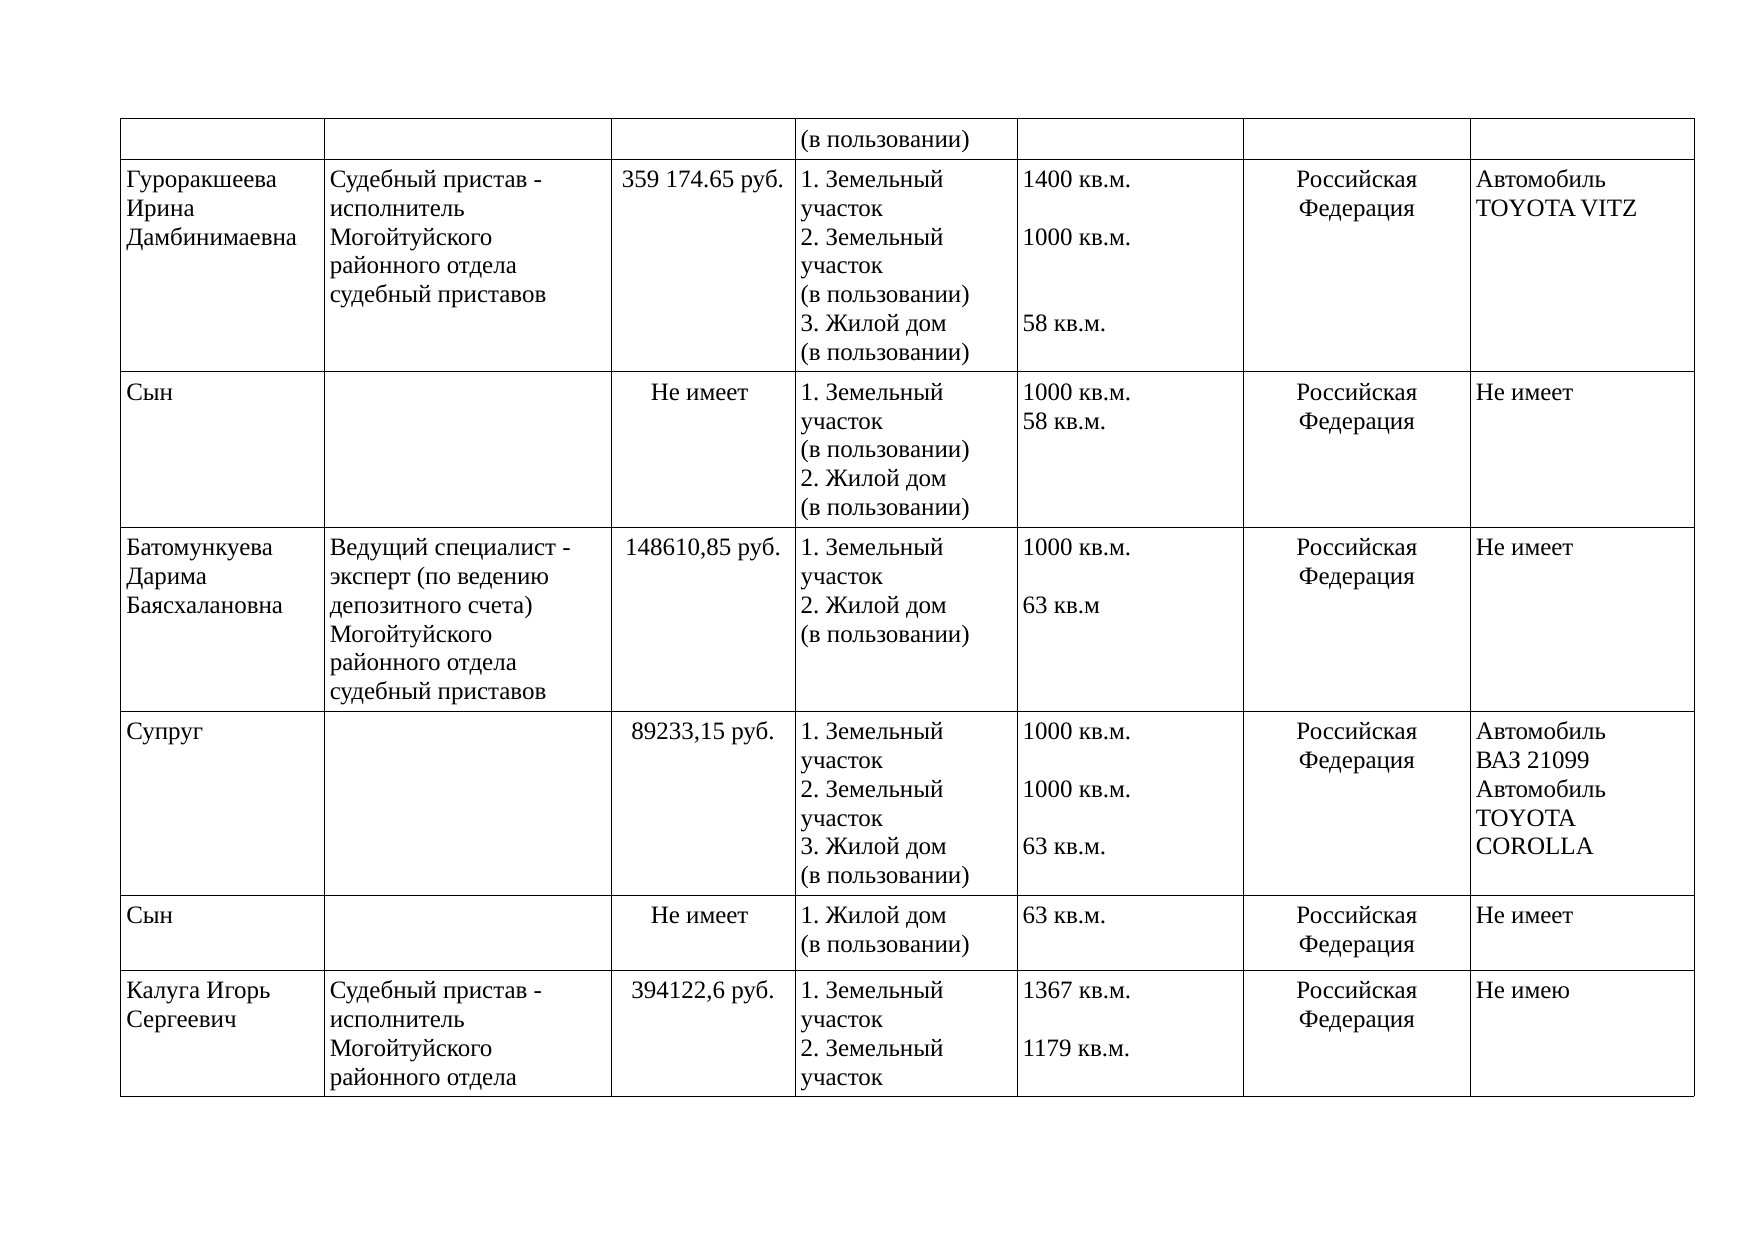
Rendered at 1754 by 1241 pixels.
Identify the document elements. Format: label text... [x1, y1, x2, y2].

table_cell Не имеет [1471, 896, 1694, 970]
table_cell Гуроракшеева Ирина Дамбинимаевна [121, 160, 324, 371]
table_cell Российская Федерация [1244, 896, 1470, 970]
table_cell [1244, 119, 1470, 158]
table_cell Батомункуева Дарима Баясхалановна [121, 528, 324, 711]
table_cell 1. Земельный участок 2. Земельный участок [796, 971, 1017, 1096]
table_cell Не имеет [1471, 372, 1694, 527]
table_cell Российская Федерация [1244, 971, 1470, 1096]
table_cell Автомобиль ВАЗ 21099 Автомобиль TOYOTA COROLLA [1471, 712, 1694, 895]
table_cell 394122,6 руб. [612, 971, 795, 1096]
table_cell Калуга Игорь Сергеевич [121, 971, 324, 1096]
table_cell Автомобиль TOYOTA VITZ [1471, 160, 1694, 371]
table_cell 148610,85 руб. [612, 528, 795, 711]
table_cell Не имеет [1471, 528, 1694, 711]
table_cell Не имеет [612, 372, 795, 527]
table_cell [121, 119, 324, 158]
table_cell 1367 кв.м. 1179 кв.м. [1018, 971, 1243, 1096]
table_cell Российская Федерация [1244, 528, 1470, 711]
table_cell 1400 кв.м. 1000 кв.м. 58 кв.м. [1018, 160, 1243, 371]
table_cell 89233,15 руб. [612, 712, 795, 895]
table_cell Российская Федерация [1244, 712, 1470, 895]
table_cell Судебный пристав - исполнитель Могойтуйского районного отдела [325, 971, 611, 1096]
table_cell Ведущий специалист - эксперт (по ведению депозитного счета) Могойтуйского районного отдела судебный приставов [325, 528, 611, 711]
table_cell [1471, 119, 1694, 158]
table_cell [325, 712, 611, 895]
table_cell 1000 кв.м. 58 кв.м. [1018, 372, 1243, 527]
table_cell [1018, 119, 1243, 158]
table_cell 63 кв.м. [1018, 896, 1243, 970]
table_cell [325, 372, 611, 527]
table_cell 1. Земельный участок 2. Земельный участок (в пользовании) 3. Жилой дом (в пользовании) [796, 160, 1017, 371]
table_cell Сын [121, 372, 324, 527]
table_cell 1. Земельный участок 2. Земельный участок 3. Жилой дом (в пользовании) [796, 712, 1017, 895]
table_cell [612, 119, 795, 158]
table_cell Судебный пристав - исполнитель Могойтуйского районного отдела судебный приставов [325, 160, 611, 371]
table_cell 1. Земельный участок 2. Жилой дом (в пользовании) [796, 528, 1017, 711]
table_cell Супруг [121, 712, 324, 895]
table_cell 1. Земельный участок (в пользовании) 2. Жилой дом (в пользовании) [796, 372, 1017, 527]
table_cell 359 174.65 руб. [612, 160, 795, 371]
table_cell Не имеет [612, 896, 795, 970]
table_cell Не имею [1471, 971, 1694, 1096]
table_cell 1000 кв.м. 63 кв.м [1018, 528, 1243, 711]
table_cell [325, 896, 611, 970]
table_cell Сын [121, 896, 324, 970]
table_cell Российская Федерация [1244, 160, 1470, 371]
table_cell 1. Жилой дом (в пользовании) [796, 896, 1017, 970]
table_cell [325, 119, 611, 158]
table_cell 1000 кв.м. 1000 кв.м. 63 кв.м. [1018, 712, 1243, 895]
table_cell Российская Федерация [1244, 372, 1470, 527]
table_cell (в пользовании) [796, 119, 1017, 158]
